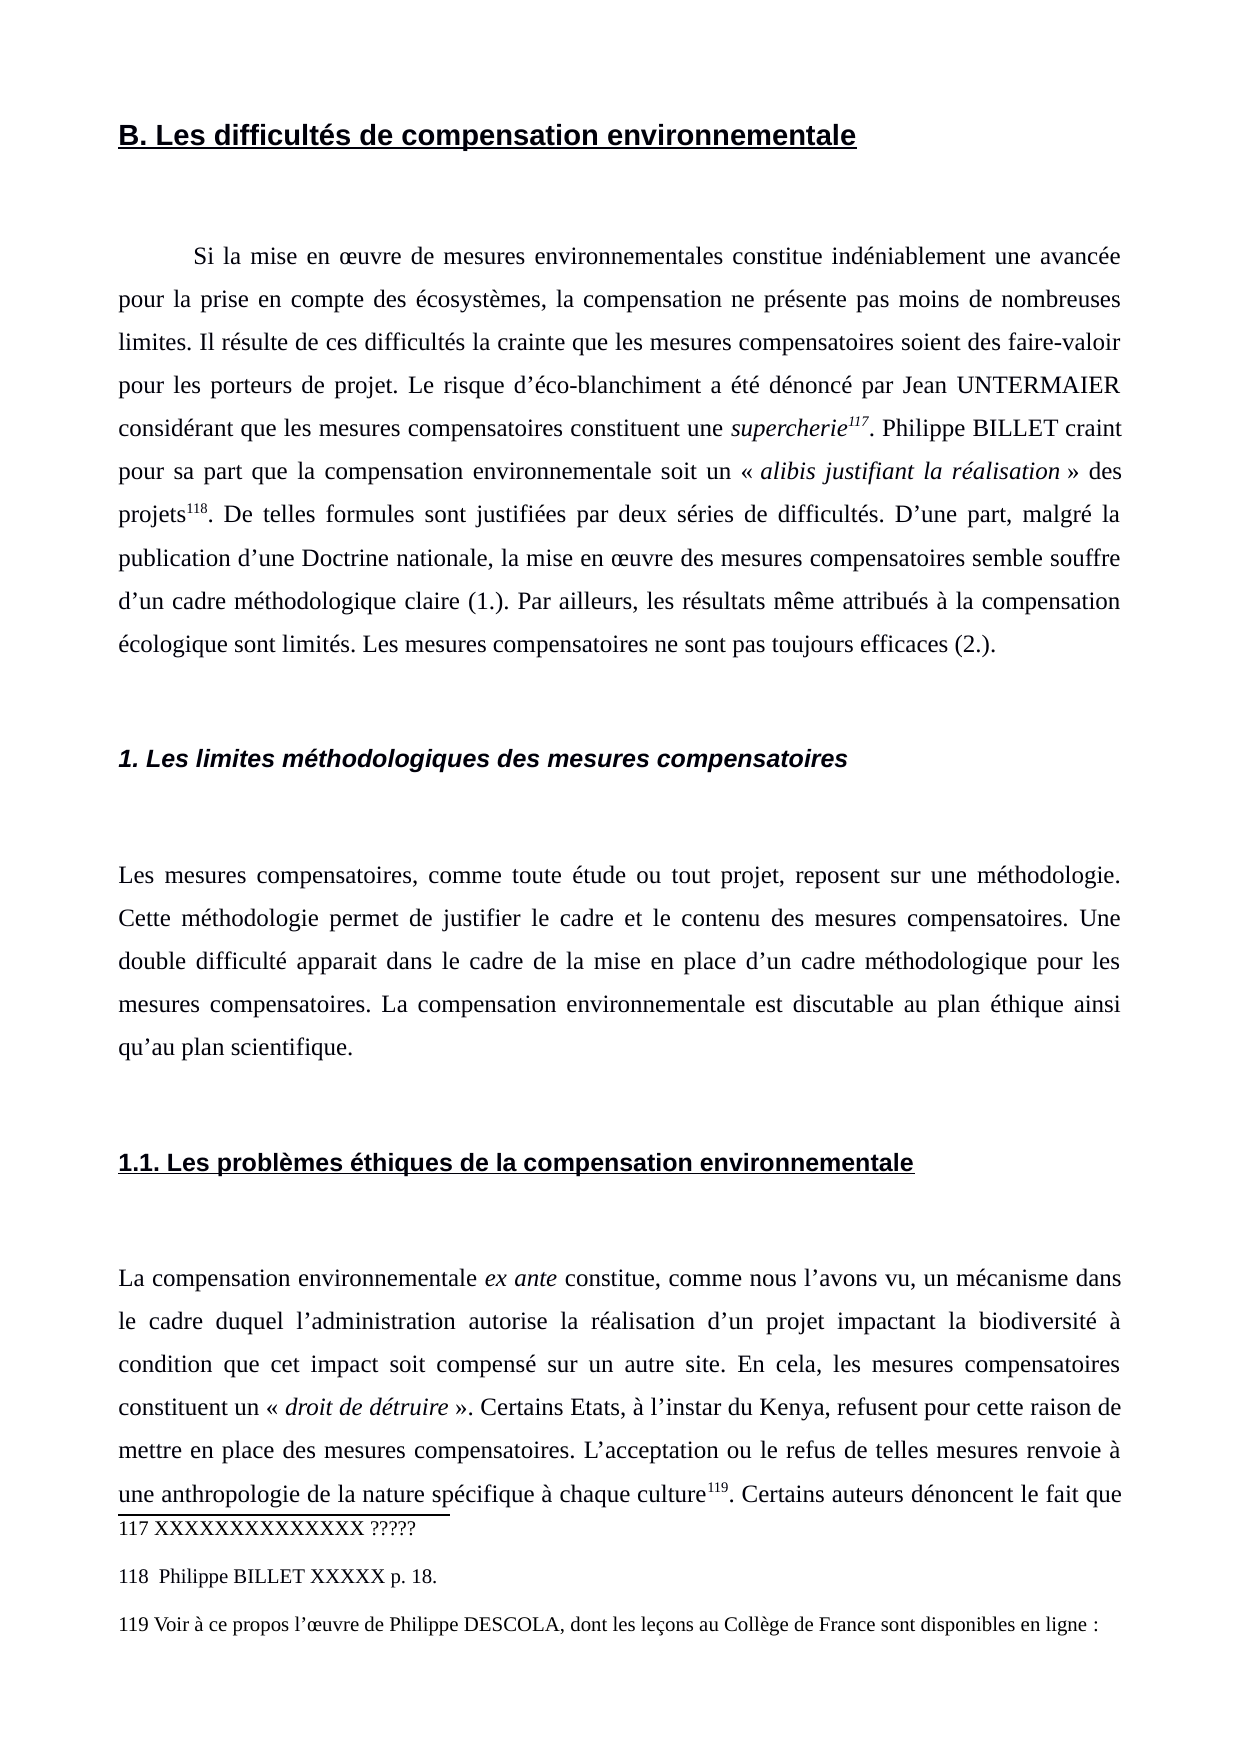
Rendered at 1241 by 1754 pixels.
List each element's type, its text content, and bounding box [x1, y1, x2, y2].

text Si la mise en œuvre de mesures environnementales constitue indéniablement une avancée pour la prise en compte des écosystèmes, la compensation ne présente pas moins de nombreuses limites. Il résulte de ces difficultés la crainte que les mesures compensatoires soient des faire-valoir pour les porteurs de projet. Le risque d’éco-blanchiment a été dénoncé par Jean UNTERMAIER considérant que les mesures compensatoires constituent une supercherie. Philippe BILLET craint pour sa part que la compensation environnementale soit un « alibis justifiant la réalisation » des projets. De telles formules sont justifiées par deux séries de difficultés. D’une part, malgré la publication d’une Doctrine nationale, la mise en œuvre des mesures compensatoires semble souffre d’un cadre méthodologique claire (1.). Par ailleurs, les résultats même attribués à la compensation écologique sont limités. Les mesures compensatoires ne sont pas toujours efficaces (2.). [118, 241, 1122, 658]
text Les mesures compensatoires, comme toute étude ou tout projet, reposent sur une méthodologie. Cette méthodologie permet de justifier le cadre et le contenu des mesures compensatoires. Une double difficulté apparait dans le cadre de la mise en place d’un cadre méthodologique pour les mesures compensatoires. La compensation environnementale est discutable au plan éthique ainsi qu’au plan scientifique. [118, 860, 1122, 1061]
text XXXXXXXXXXXXXX ????? [118, 1516, 1122, 1539]
text B. Les difficultés de compensation environnementale [118, 118, 1122, 152]
text Philippe BILLET XXXXX p. 18. [118, 1564, 1122, 1588]
text 1.1. Les problèmes éthiques de la compensation environnementale [118, 1148, 1122, 1176]
text 1. Les limites méthodologiques des mesures compensatoires [118, 744, 1122, 773]
text La compensation environnementale ex ante constitue, comme nous l’avons vu, un mécanisme dans le cadre duquel l’administration autorise la réalisation d’un projet impactant la biodiversité à condition que cet impact soit compensé sur un autre site. En cela, les mesures compensatoires constituent un « droit de détruire ». Certains Etats, à l’instar du Kenya, refusent pour cette raison de mettre en place des mesures compensatoires. L’acceptation ou le refus de telles mesures renvoie à une anthropologie de la nature spécifique à chaque culture. Certains auteurs dénoncent le fait que [118, 1263, 1122, 1507]
text Voir à ce propos l’œuvre de Philippe DESCOLA, dont les leçons au Collège de France sont disponibles en ligne : [118, 1612, 1122, 1636]
